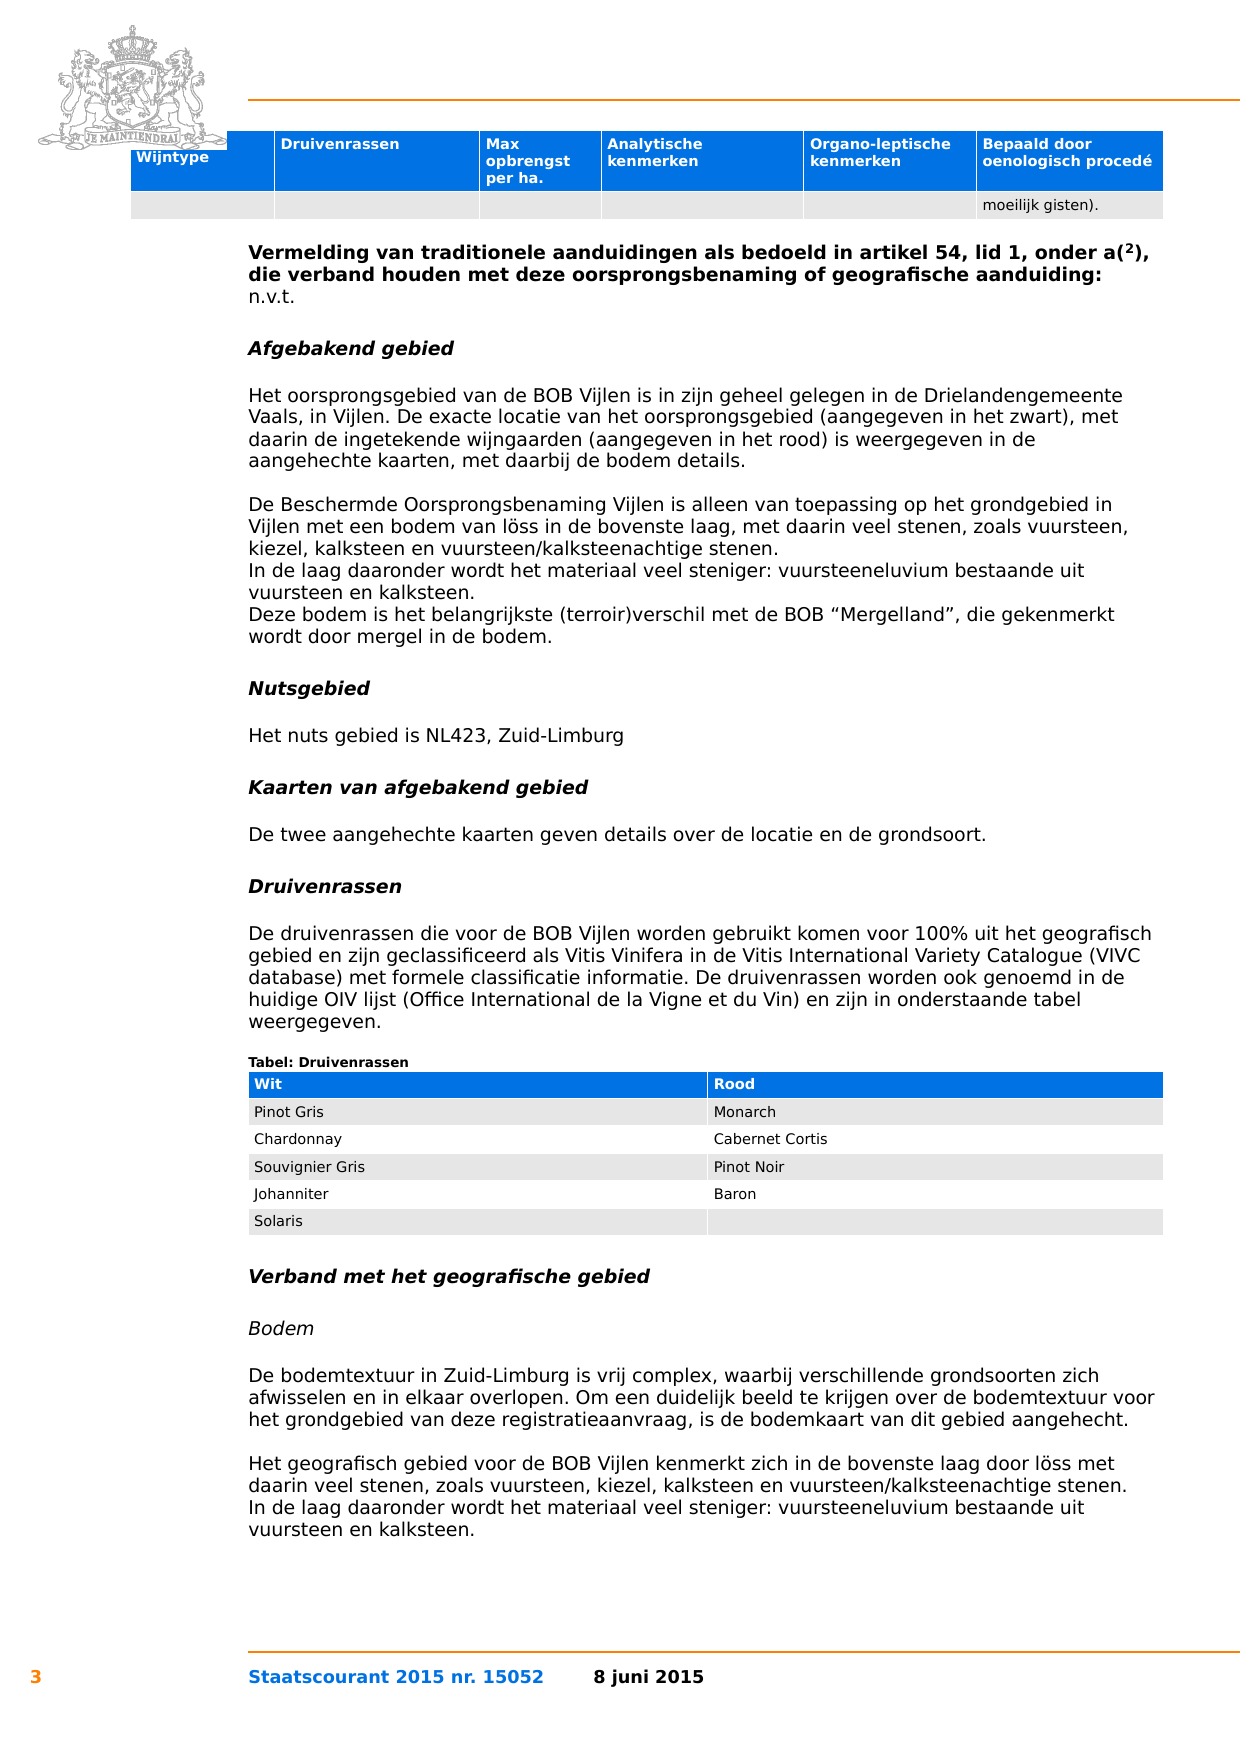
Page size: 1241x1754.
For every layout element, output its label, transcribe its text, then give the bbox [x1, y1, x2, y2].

text Het geografisch gebied voor de BOB Vijlen kenmerkt zich in de bovenste laag door löss met daarin veel stenen, zoals vuursteen, kiezel, kalksteen en vuursteen/kalksteenachtige stenen. [248, 1453, 1163, 1497]
table_header Tabel: Druivenrassen [248, 1055, 1163, 1071]
text In de laag daaronder wordt het materiaal veel steniger: vuursteeneluvium bestaande uit vuursteen en kalksteen. [248, 1497, 1163, 1541]
table_header Bepaald door oenologisch procedé [977, 131, 1163, 191]
subtitle Druivenrassen [248, 876, 1163, 898]
table_header Max opbrengst per ha. [480, 131, 601, 191]
table_cell [602, 192, 803, 219]
table_header Druivenrassen [275, 131, 479, 191]
subtitle Verband met het geografische gebied [248, 1266, 1163, 1288]
text De druivenrassen die voor de BOB Vijlen worden gebruikt komen voor 100% uit het geografisch gebied en zijn geclassificeerd als Vitis Vinifera in de Vitis International Variety Catalogue (VIVC database) met formele classificatie informatie. De druivenrassen worden ook genoemd in de huidige OIV lijst (Office International de la Vigne et du Vin) en zijn in onderstaande tabel weergegeven. [248, 923, 1163, 1033]
text De Beschermde Oorsprongsbenaming Vijlen is alleen van toepassing op het grondgebied in Vijlen met een bodem van löss in de bovenste laag, met daarin veel stenen, zoals vuursteen, kiezel, kalksteen en vuursteen/kalksteenachtige stenen. [248, 494, 1163, 560]
text Vermelding van traditionele aanduidingen als bedoeld in artikel 54, lid 1, onder a(2), die verband houden met deze oorsprongsbenaming of geografische aanduiding: [248, 242, 1163, 286]
subtitle Bodem [248, 1318, 1163, 1340]
table_cell moeilijk gisten). [977, 192, 1163, 219]
subtitle Nutsgebied [248, 678, 1163, 700]
picture [38, 25, 227, 150]
table_header Wijntype [131, 131, 274, 191]
text Het oorsprongsgebied van de BOB Vijlen is in zijn geheel gelegen in de Drielandengemeente Vaals, in Vijlen. De exacte locatie van het oorsprongsgebied (aangegeven in het zwart), met daarin de ingetekende wijngaarden (aangegeven in het rood) is weergegeven in de aangehechte kaarten, met daarbij de bodem details. [248, 384, 1163, 472]
table_cell Cabernet Cortis [708, 1126, 1163, 1153]
table_cell Chardonnay [249, 1126, 707, 1153]
table_cell Monarch [708, 1099, 1163, 1125]
table_cell [275, 192, 479, 219]
table_cell Pinot Noir [708, 1154, 1163, 1180]
table_cell Solaris [249, 1209, 707, 1235]
table_cell [804, 192, 976, 219]
text In de laag daaronder wordt het materiaal veel steniger: vuursteeneluvium bestaande uit vuursteen en kalksteen. [248, 560, 1163, 604]
subtitle Kaarten van afgebakend gebied [248, 777, 1163, 799]
table_cell [480, 192, 601, 219]
subtitle Afgebakend gebied [248, 337, 1163, 359]
text De bodemtextuur in Zuid-Limburg is vrij complex, waarbij verschillende grondsoorten zich afwisselen en in elkaar overlopen. Om een duidelijk beeld te krijgen over de bodemtextuur voor het grondgebied van deze registratieaanvraag, is de bodemkaart van dit gebied aangehecht. [248, 1365, 1163, 1431]
text Deze bodem is het belangrijkste (terroir)verschil met de BOB “Mergelland”, die gekenmerkt wordt door mergel in de bodem. [248, 604, 1163, 648]
text Het nuts gebied is NL423, Zuid-Limburg [248, 725, 1163, 747]
table_cell Baron [708, 1181, 1163, 1207]
table_cell Wit [249, 1072, 707, 1098]
table_cell [131, 192, 274, 219]
table_cell Souvignier Gris [249, 1154, 707, 1180]
text De twee aangehechte kaarten geven details over de locatie en de grondsoort. [248, 824, 1163, 846]
table_cell Johanniter [249, 1181, 707, 1207]
table_cell Rood [708, 1072, 1163, 1098]
table_cell [708, 1209, 1163, 1235]
table_cell Pinot Gris [249, 1099, 707, 1125]
text n.v.t. [248, 286, 1163, 307]
table_header Analytische kenmerken [602, 131, 803, 191]
table_header Organo-leptische kenmerken [804, 131, 976, 191]
